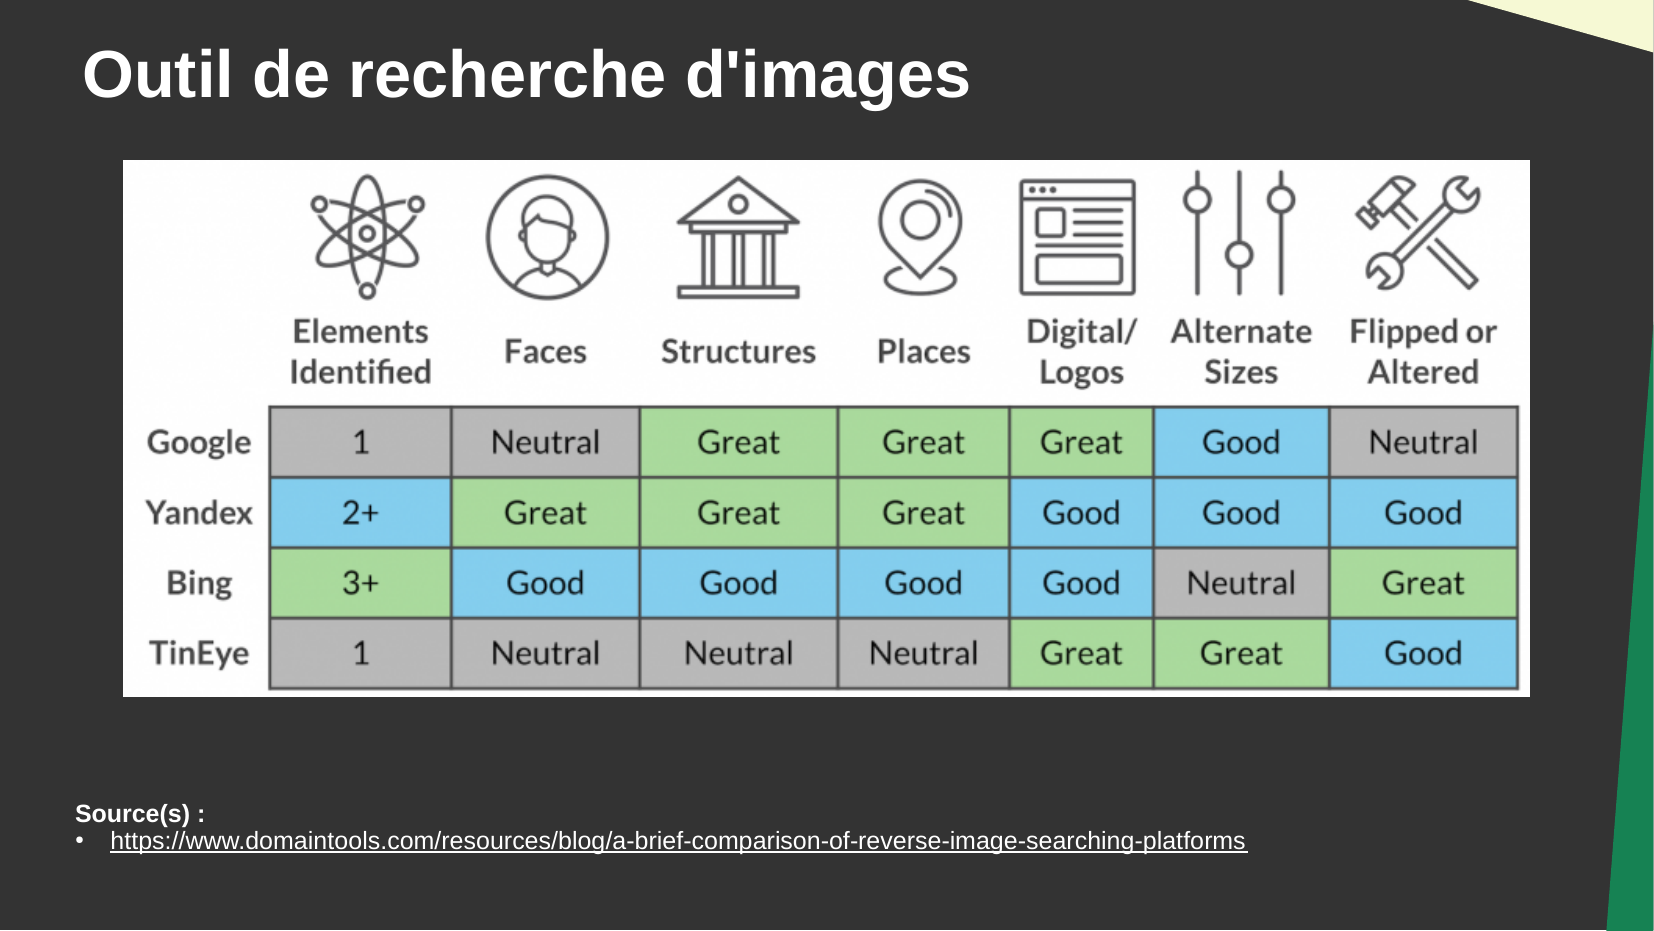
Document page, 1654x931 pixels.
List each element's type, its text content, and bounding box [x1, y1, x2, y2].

text_box [1467, 0, 1654, 53]
text_box Source(s) : https://www.domaintools.com/resources/blog/a-brief-comparison-of-reverse-image-searching-platforms [60, 791, 1546, 919]
text_box [1606, 315, 1654, 931]
picture [123, 160, 1530, 697]
title Outil de recherche d'images [82, 37, 1619, 112]
